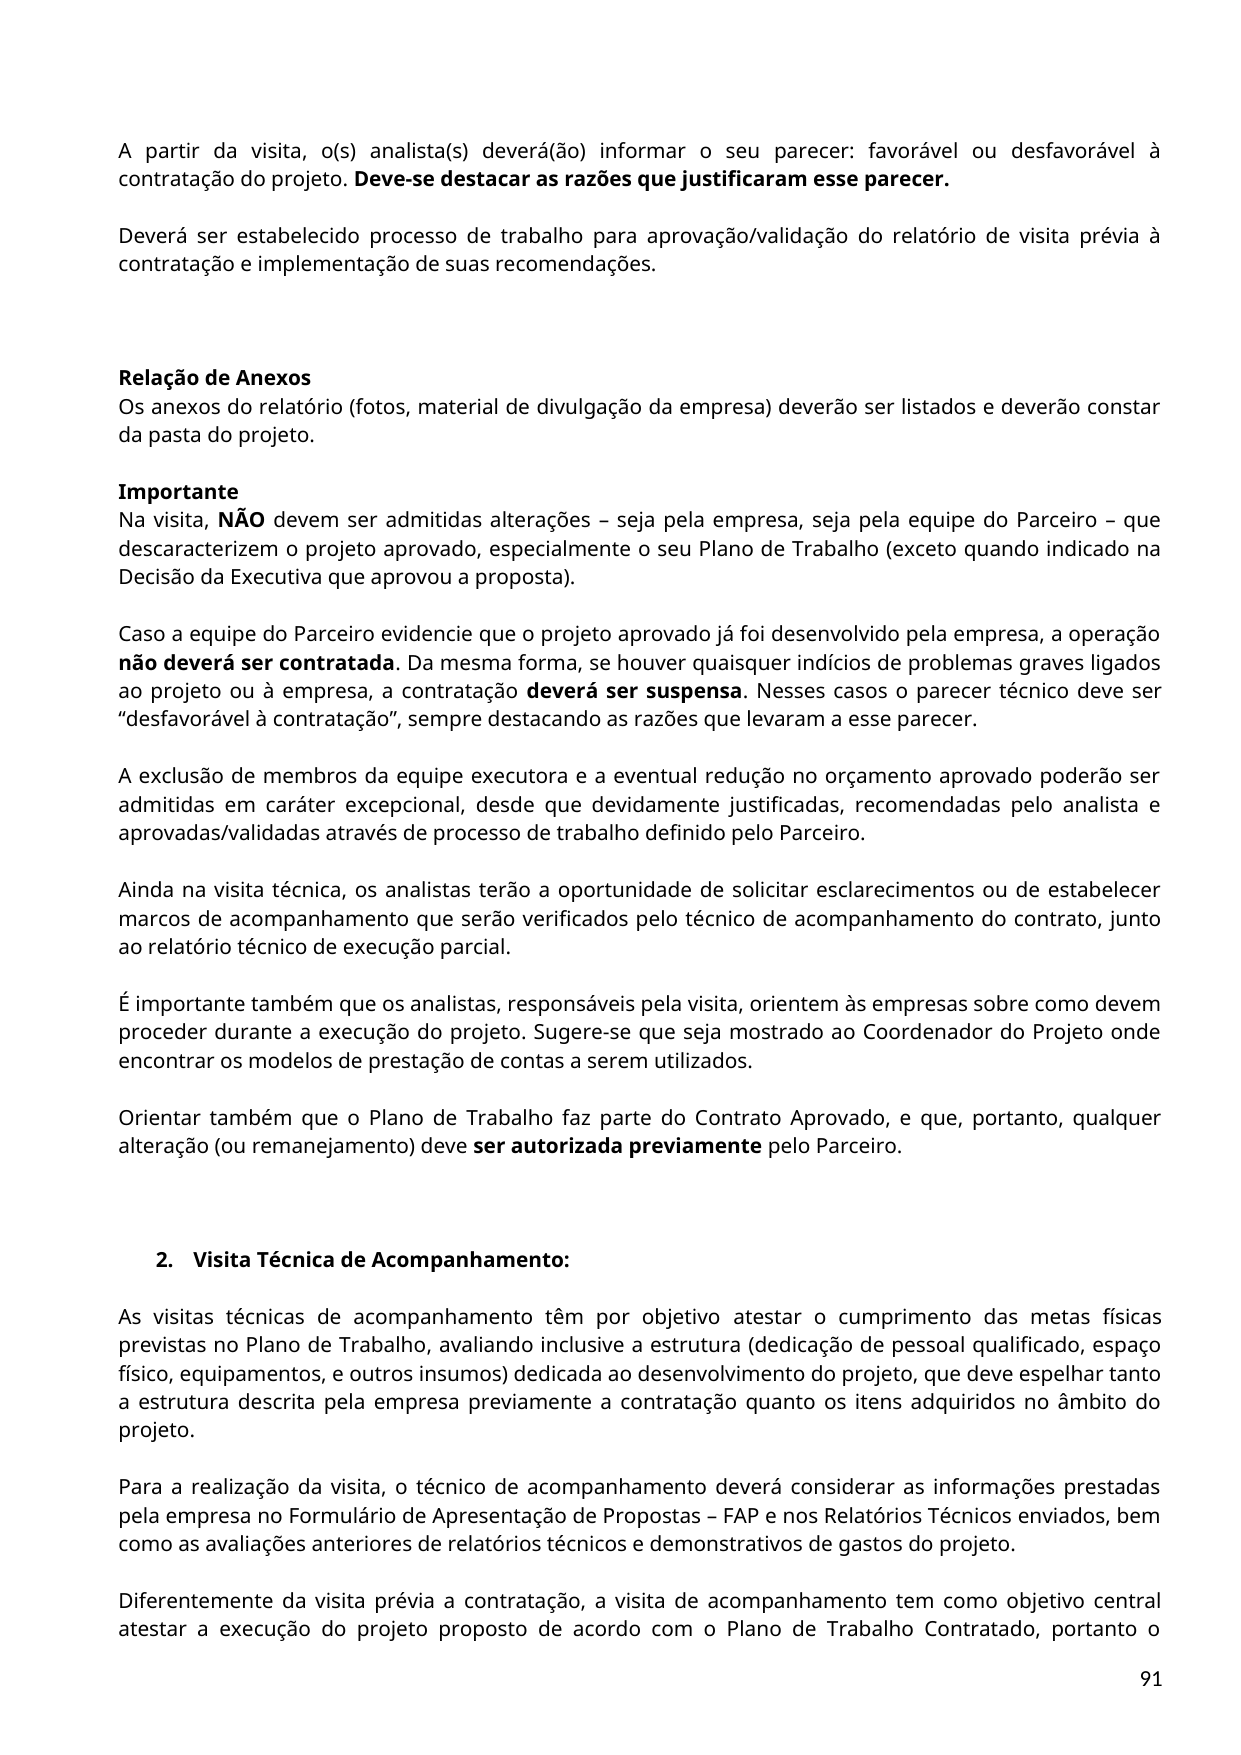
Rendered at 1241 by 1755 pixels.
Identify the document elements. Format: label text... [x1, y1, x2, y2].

text A partir da visita, o(s) analista(s) deverá(ão) informar o seu parecer: favorável ou desfavorável à contratação do projeto. Deve-se destacar as razões que justificaram esse parecer. [118, 136, 1162, 193]
text Deverá ser estabelecido processo de trabalho para aprovação/validação do relatório de visita prévia à contratação e implementação de suas recomendações. [118, 221, 1162, 278]
text A exclusão de membros da equipe executora e a eventual redução no orçamento aprovado poderão ser admitidas em caráter excepcional, desde que devidamente justificadas, recomendadas pelo analista e aprovadas/validadas através de processo de trabalho definido pelo Parceiro. [118, 761, 1162, 847]
list Visita Técnica de Acompanhamento: [156, 1245, 1162, 1273]
text Ainda na visita técnica, os analistas terão a oportunidade de solicitar esclarecimentos ou de estabelecer marcos de acompanhamento que serão verificados pelo técnico de acompanhamento do contrato, junto ao relatório técnico de execução parcial. [118, 875, 1162, 961]
text Relação de Anexos [118, 363, 1162, 392]
text Diferentemente da visita prévia a contratação, a visita de acompanhamento tem como objetivo central atestar a execução do projeto proposto de acordo com o Plano de Trabalho Contratado, portanto o [118, 1586, 1162, 1643]
text É importante também que os analistas, responsáveis pela visita, orientem às empresas sobre como devem proceder durante a execução do projeto. Sugere-se que seja mostrado ao Coordenador do Projeto onde encontrar os modelos de prestação de contas a serem utilizados. [118, 989, 1162, 1074]
text As visitas técnicas de acompanhamento têm por objetivo atestar o cumprimento das metas físicas previstas no Plano de Trabalho, avaliando inclusive a estrutura (dedicação de pessoal qualificado, espaço físico, equipamentos, e outros insumos) dedicada ao desenvolvimento do projeto, que deve espelhar tanto a estrutura descrita pela empresa previamente a contratação quanto os itens adquiridos no âmbito do projeto. [118, 1302, 1162, 1444]
text Caso a equipe do Parceiro evidencie que o projeto aprovado já foi desenvolvido pela empresa, a operação não deverá ser contratada. Da mesma forma, se houver quaisquer indícios de problemas graves ligados ao projeto ou à empresa, a contratação deverá ser suspensa. Nesses casos o parecer técnico deve ser “desfavorável à contratação”, sempre destacando as razões que levaram a esse parecer. [118, 619, 1162, 733]
text Orientar também que o Plano de Trabalho faz parte do Contrato Aprovado, e que, portanto, qualquer alteração (ou remanejamento) deve ser autorizada previamente pelo Parceiro. [118, 1103, 1162, 1159]
text Importante [118, 477, 1162, 506]
text Para a realização da visita, o técnico de acompanhamento deverá considerar as informações prestadas pela empresa no Formulário de Apresentação de Propostas – FAP e nos Relatórios Técnicos enviados, bem como as avaliações anteriores de relatórios técnicos e demonstrativos de gastos do projeto. [118, 1472, 1162, 1558]
text Na visita, NÃO devem ser admitidas alterações – seja pela empresa, seja pela equipe do Parceiro – que descaracterizem o projeto aprovado, especialmente o seu Plano de Trabalho (exceto quando indicado na Decisão da Executiva que aprovou a proposta). [118, 506, 1162, 591]
text Os anexos do relatório (fotos, material de divulgação da empresa) deverão ser listados e deverão constar da pasta do projeto. [118, 392, 1162, 449]
